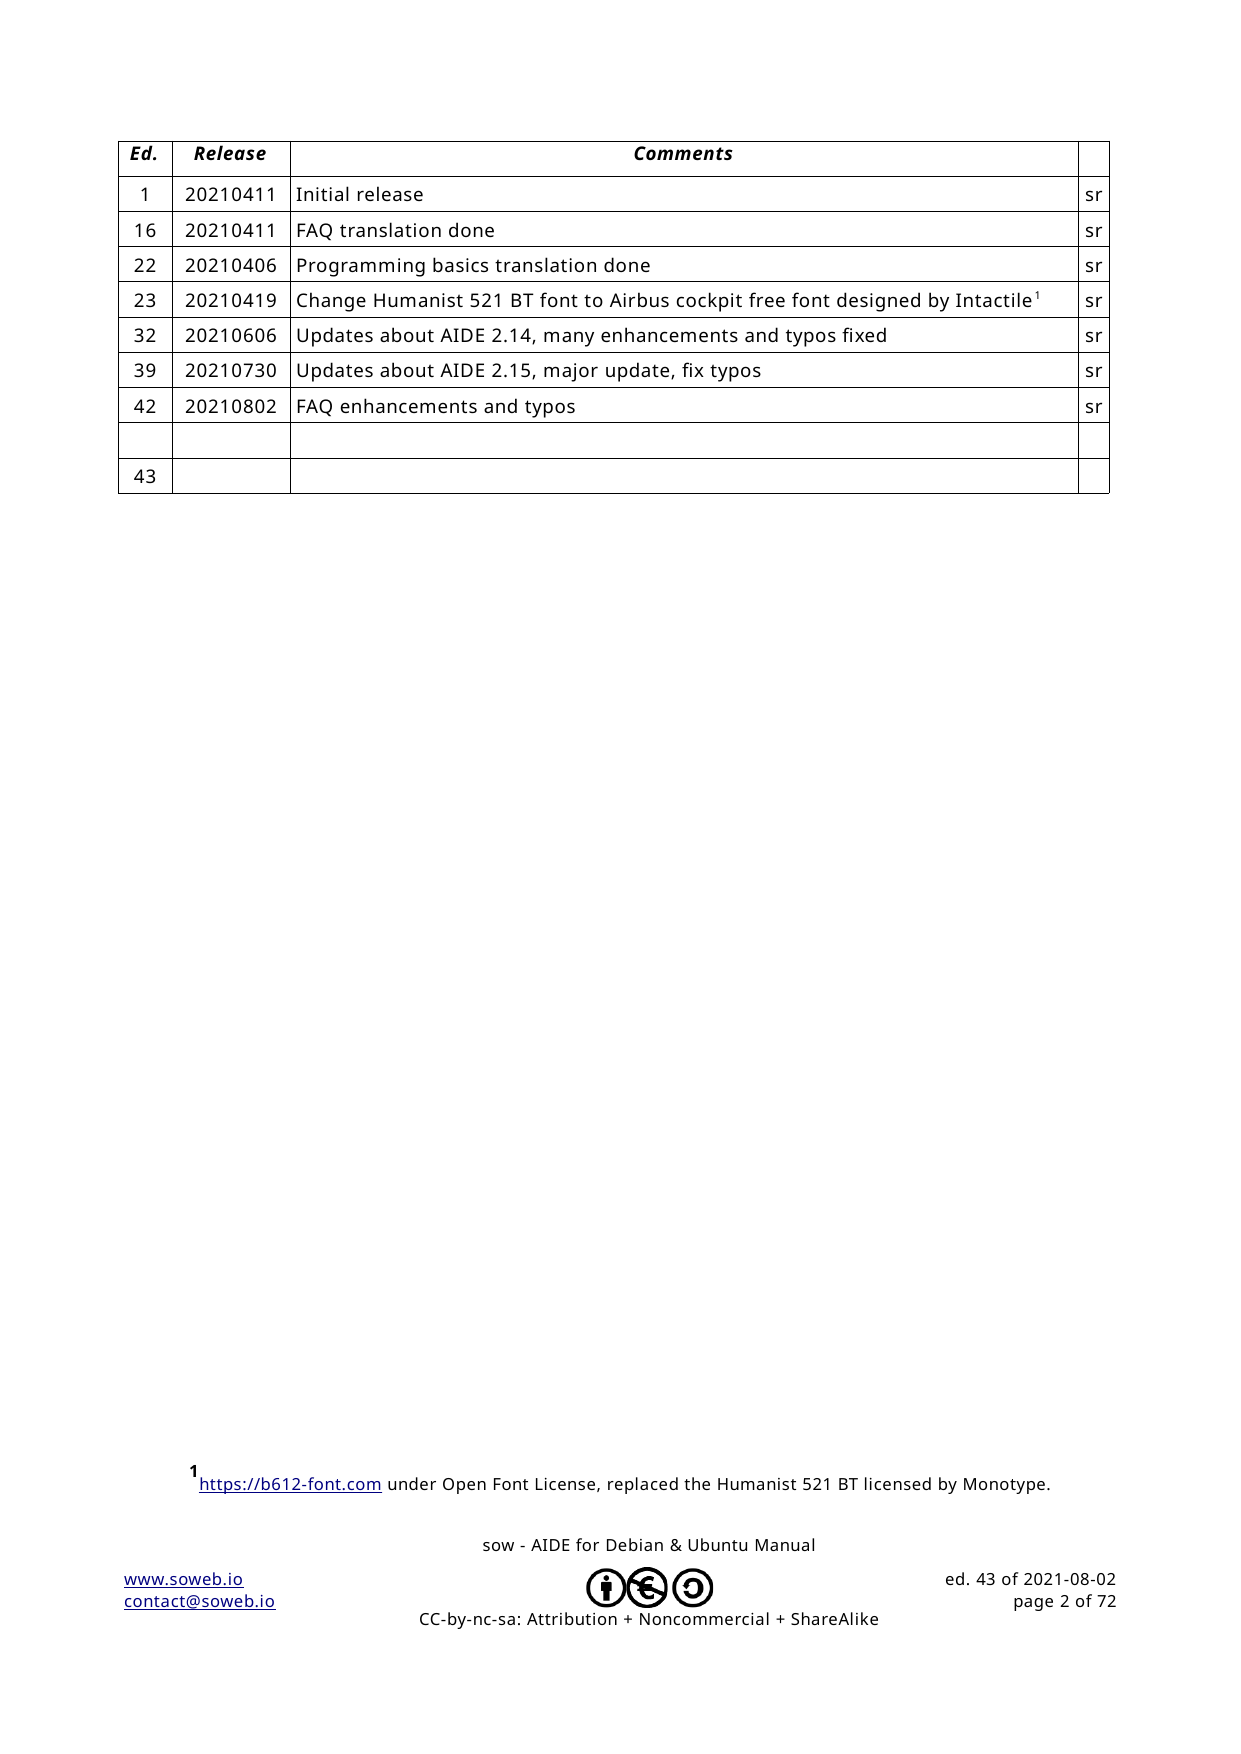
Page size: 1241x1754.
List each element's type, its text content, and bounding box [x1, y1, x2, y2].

table_header Release [173, 142, 290, 176]
table_cell 20210411 [173, 212, 290, 246]
table_cell FAQ translation done [291, 212, 1078, 246]
table_cell [119, 423, 172, 457]
table_cell sr [1079, 318, 1109, 352]
table_cell 16 [119, 212, 172, 246]
table_cell 42 [119, 388, 172, 422]
table_cell 20210802 [173, 388, 290, 422]
table_cell 20210411 [173, 177, 290, 211]
table_cell [291, 423, 1078, 457]
table_cell sr [1079, 177, 1109, 211]
table_cell 39 [119, 353, 172, 387]
table_cell [1079, 459, 1109, 493]
table_cell 20210419 [173, 282, 290, 317]
table_cell Updates about AIDE 2.14, many enhancements and typos fixed [291, 318, 1078, 352]
table_cell sr [1079, 388, 1109, 422]
table_cell [173, 423, 290, 457]
table_header Ed. [119, 142, 172, 176]
table_cell Updates about AIDE 2.15, major update, fix typos [291, 353, 1078, 387]
table_cell 32 [119, 318, 172, 352]
table_cell 20210606 [173, 318, 290, 352]
table_cell sr [1079, 353, 1109, 387]
table_cell 22 [119, 247, 172, 281]
picture [672, 1567, 714, 1608]
table_header [1079, 142, 1109, 176]
table_cell 1 [119, 177, 172, 211]
table_cell [173, 459, 290, 493]
table_cell 20210730 [173, 353, 290, 387]
table_cell sr [1079, 247, 1109, 281]
table_cell 20210406 [173, 247, 290, 281]
table_cell sr [1079, 212, 1109, 246]
table_cell Programming basics translation done [291, 247, 1078, 281]
table_cell 43 [119, 459, 172, 493]
table_cell Change Humanist 521 BT font to Airbus cockpit free font designed by Intactile [291, 282, 1078, 317]
table_cell sr [1079, 282, 1109, 317]
table_cell FAQ enhancements and typos [291, 388, 1078, 422]
table_header Comments [291, 142, 1078, 176]
table_cell 23 [119, 282, 172, 317]
table_cell [291, 459, 1078, 493]
table_cell [1079, 423, 1109, 457]
table_cell Initial release [291, 177, 1078, 211]
picture [585, 1567, 668, 1608]
